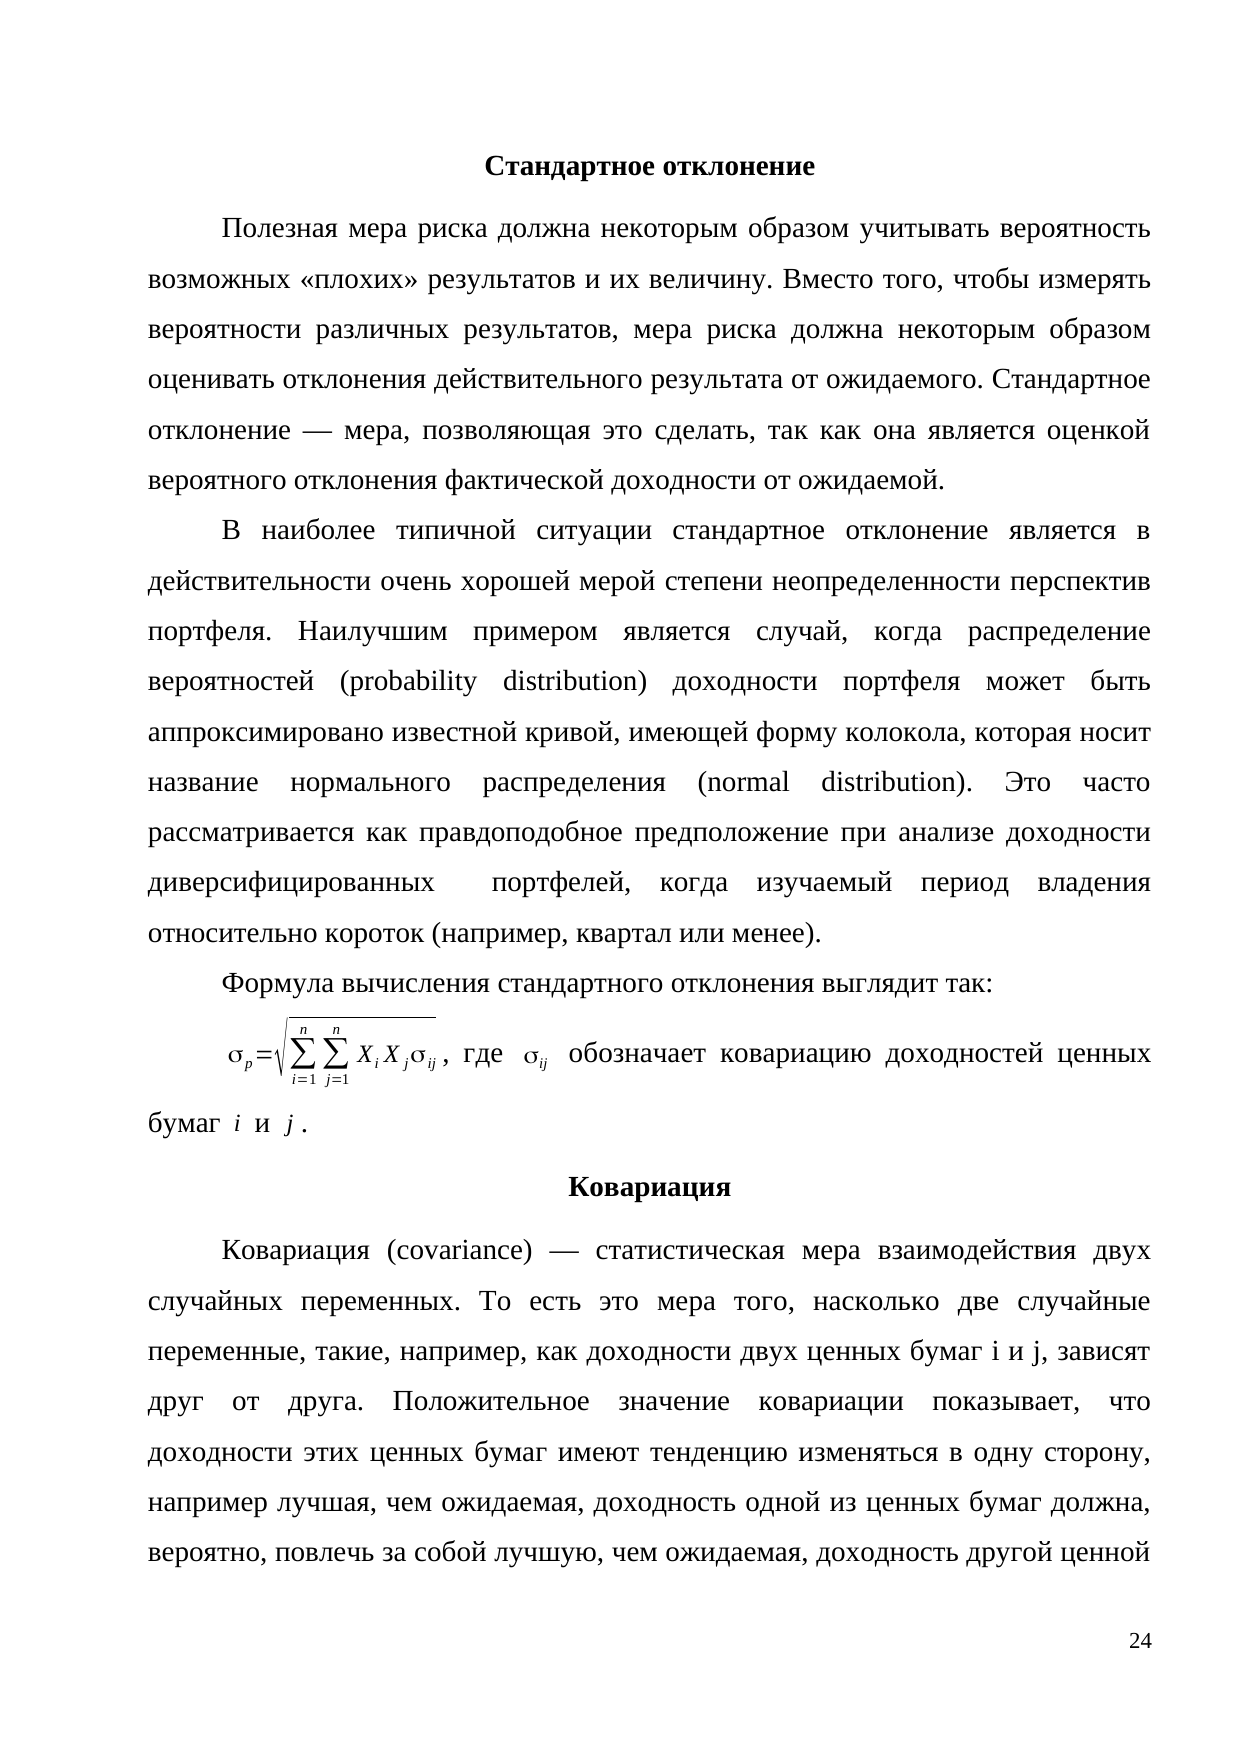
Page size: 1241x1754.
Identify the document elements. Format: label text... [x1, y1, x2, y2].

text В наиболее типичной ситуации стандартное отклонение является в действительности очень хорошей мерой степени неопределенности перспектив портфеля. Наилучшим примером является случай, когда распределение вероятностей (probability distribution) доходности портфеля может быть аппроксимировано известной кривой, имеющей форму колокола, которая носит название нормального распределения (normal distribution). Это часто рассматривается как правдоподобное предположение при анализе доходности диверсифицированных портфелей, когда изучаемый период владения относительно короток (например, квартал или менее). [148, 512, 1152, 948]
text Формула вычисления стандартного отклонения выглядит так: [148, 965, 1152, 999]
text Полезная мера риска должна некоторым образом учитывать вероятность возможных «плохих» результатов и их величину. Вместо того, чтобы измерять вероятности различных результатов, мера риска должна некоторым образом оценивать отклонения действительного результата от ожидаемого. Стандартное отклонение — мера, позволяющая это сделать, так как она является оценкой вероятного отклонения фактической доходности от ожидаемой. [148, 211, 1152, 496]
subtitle Стандартное отклонение [148, 148, 1152, 181]
text , где обозначает ковариацию доходностей ценных бумаг и . [148, 1016, 1152, 1138]
text Ковариация (covariance) — статистическая мера взаимодействия двух случайных переменных. То есть это мера того, насколько две случайные переменные, такие, например, как доходности двух ценных бумаг i и j, зависят друг от друга. Положительное значение ковариации показывает, что доходности этих ценных бумаг имеют тенденцию изменяться в одну сторону, например лучшая, чем ожидаемая, доходность одной из ценных бумаг должна, вероятно, повлечь за собой лучшую, чем ожидаемая, доходность другой ценной [148, 1232, 1152, 1568]
subtitle Ковариация [148, 1169, 1152, 1203]
